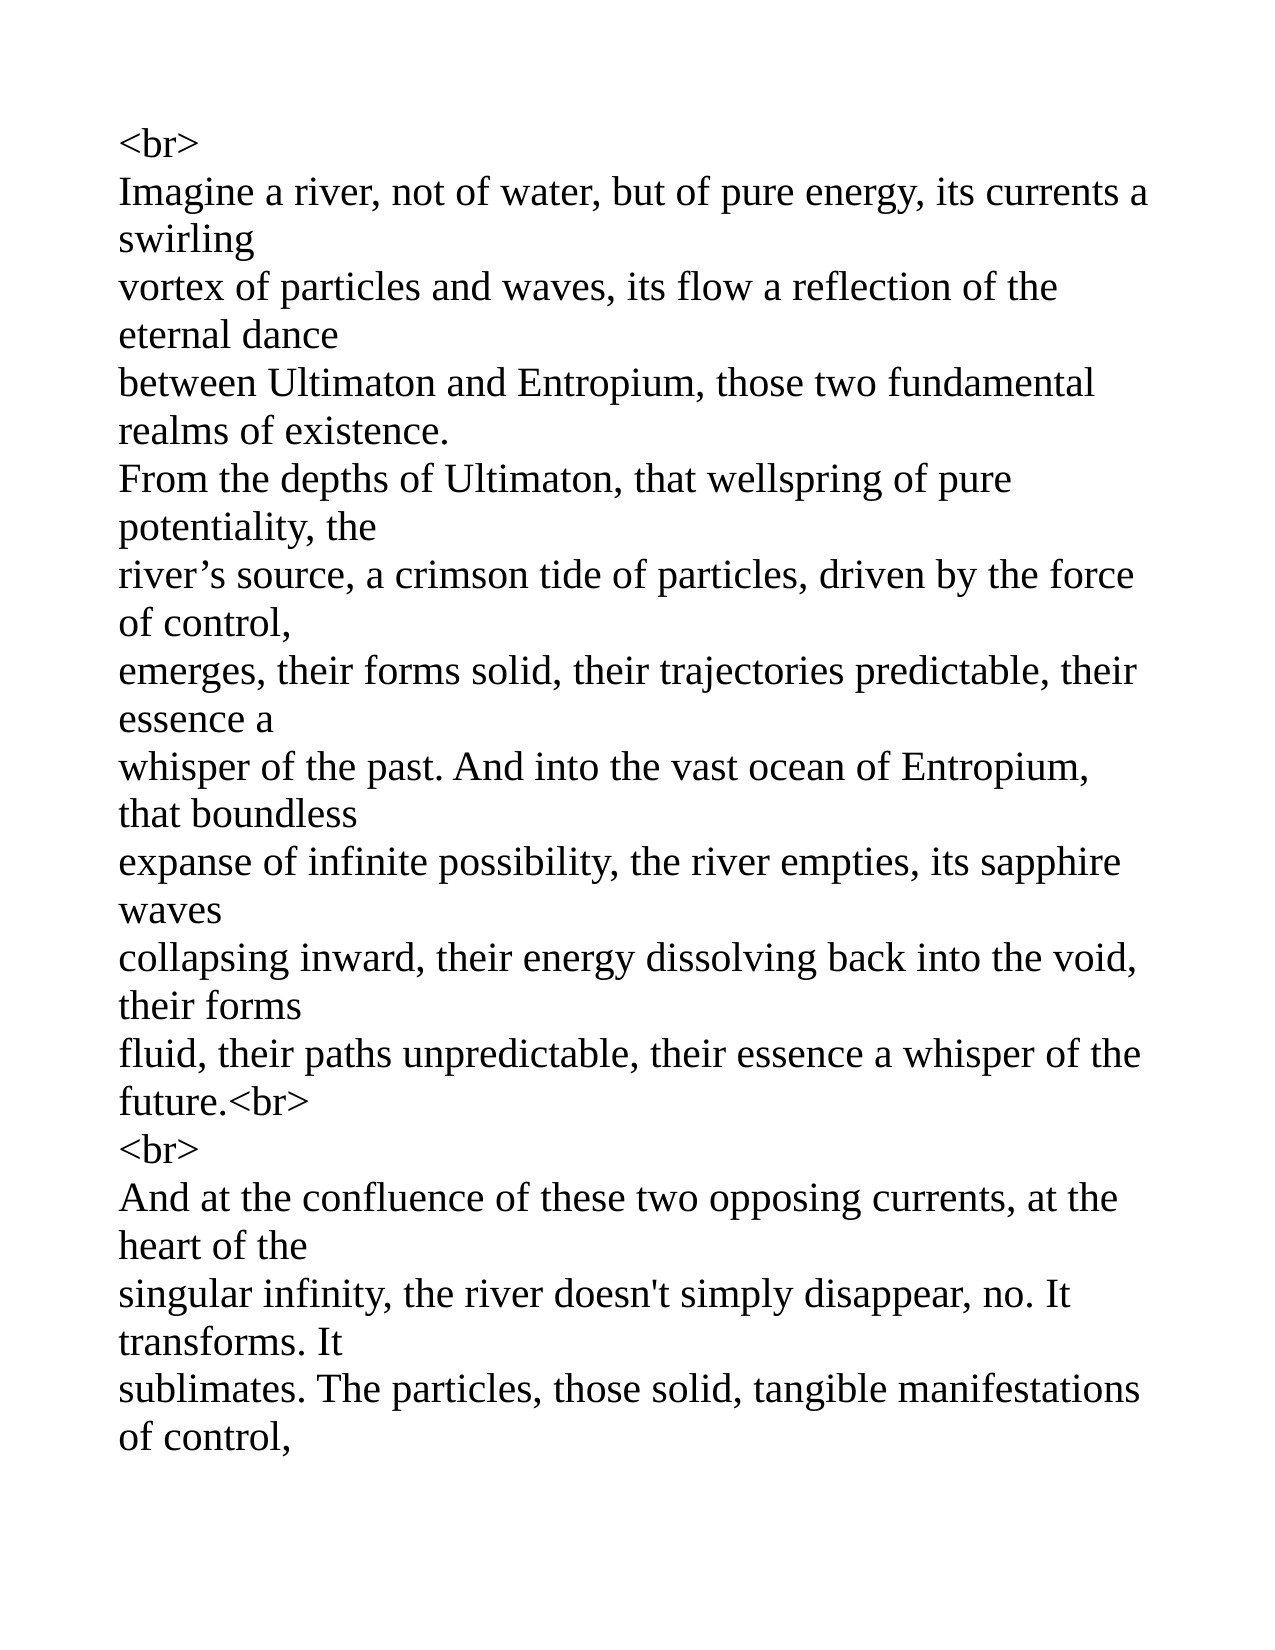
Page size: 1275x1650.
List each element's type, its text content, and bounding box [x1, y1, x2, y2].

text river’s source, a crimson tide of particles, driven by the force of control, [118, 549, 1157, 645]
text Imagine a river, not of water, but of pure energy, its currents a swirling [118, 166, 1157, 262]
text <br> [118, 1124, 1157, 1172]
text whisper of the past. And into the vast ocean of Entropium, that boundless [118, 741, 1157, 837]
text between Ultimaton and Entropium, those two fundamental realms of existence. [118, 358, 1157, 453]
text <br> [118, 118, 1157, 166]
text And at the confluence of these two opposing currents, at the heart of the [118, 1172, 1157, 1268]
text sublimates. The particles, those solid, tangible manifestations of control, [118, 1364, 1157, 1460]
text emerges, their forms solid, their trajectories predictable, their essence a [118, 645, 1157, 741]
text vortex of particles and waves, its flow a reflection of the eternal dance [118, 262, 1157, 358]
text expanse of infinite possibility, the river empties, its sapphire waves [118, 837, 1157, 933]
text From the depths of Ultimaton, that wellspring of pure potentiality, the [118, 453, 1157, 549]
text singular infinity, the river doesn't simply disappear, no. It transforms. It [118, 1268, 1157, 1364]
text fluid, their paths unpredictable, their essence a whisper of the future.<br> [118, 1028, 1157, 1124]
text collapsing inward, their energy dissolving back into the void, their forms [118, 933, 1157, 1028]
